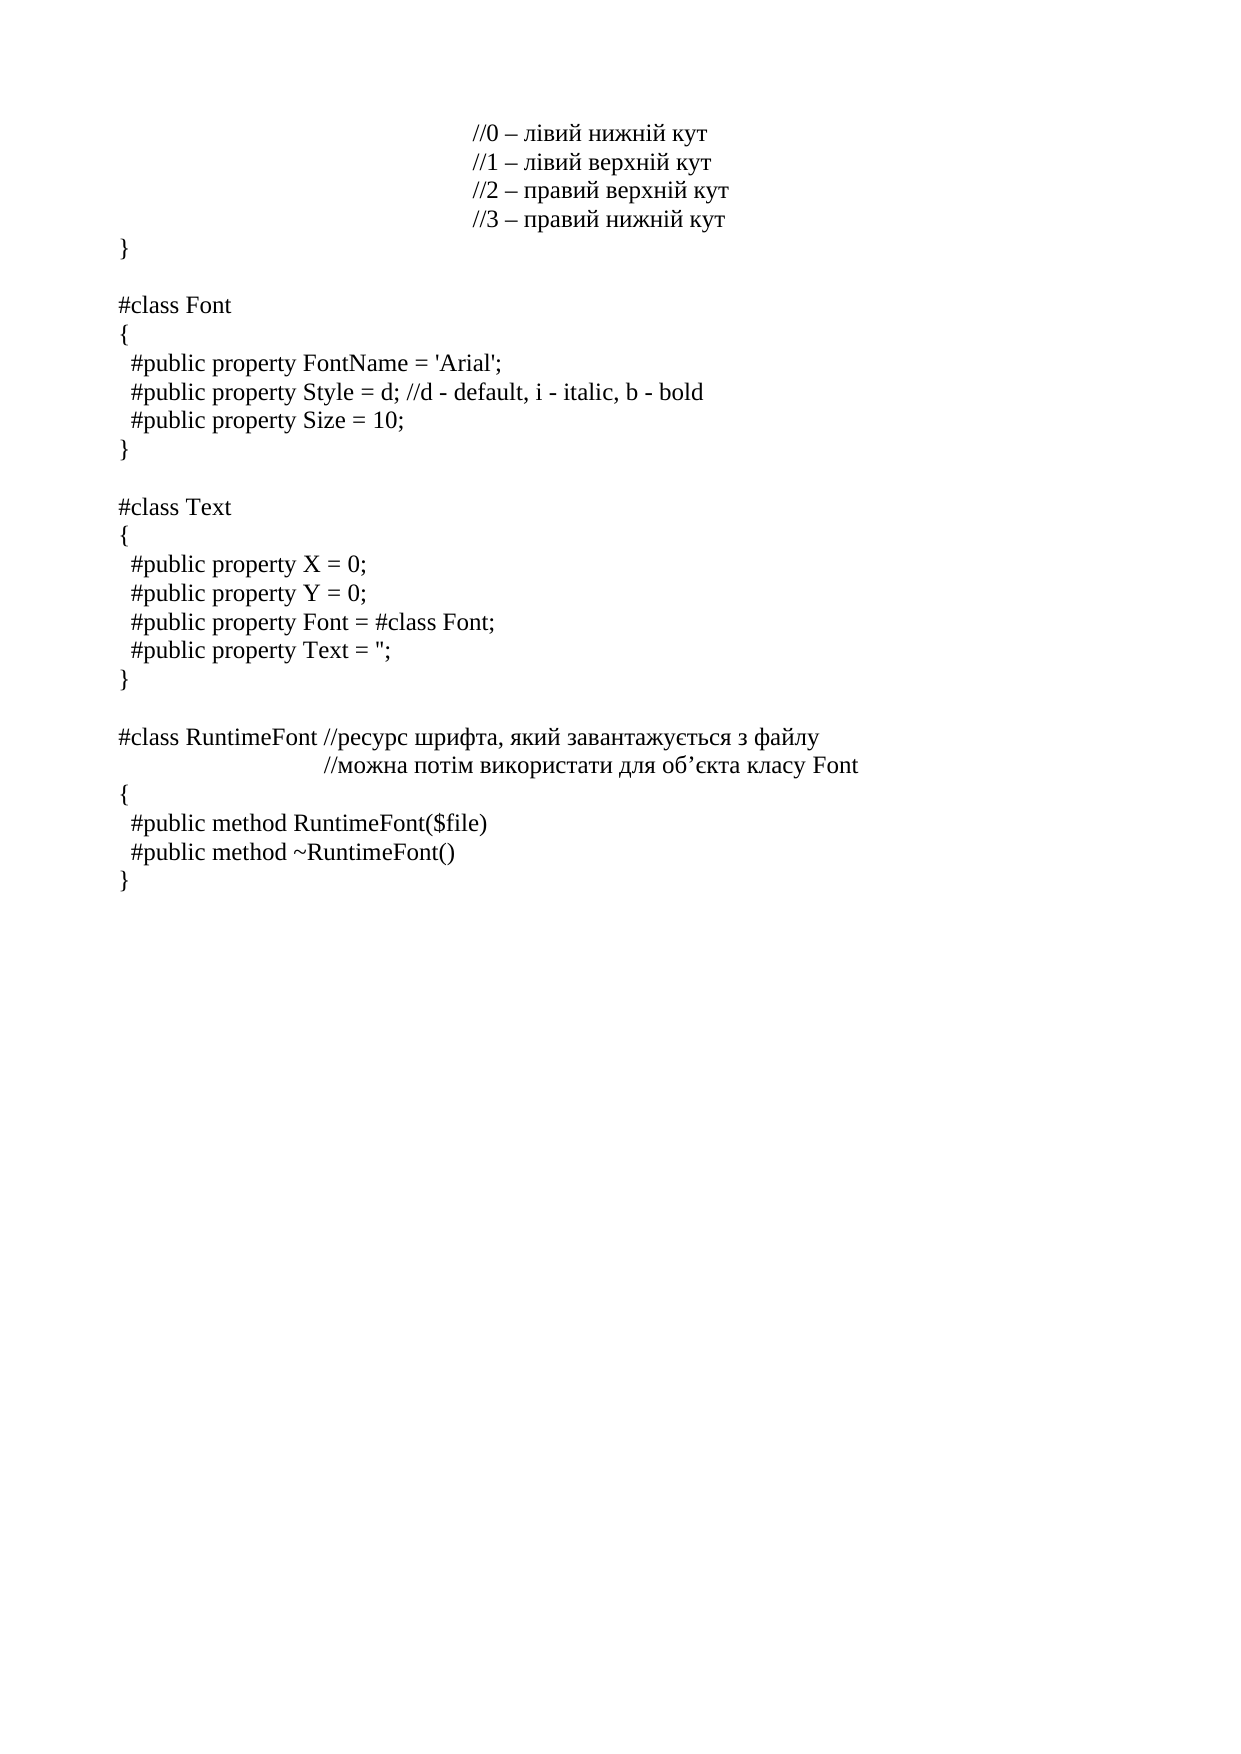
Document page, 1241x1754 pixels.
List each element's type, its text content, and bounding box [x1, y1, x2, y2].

text //можна потім використати для об’єкта класу Font [118, 751, 1122, 779]
text #public property Text = ''; [118, 636, 1122, 664]
text { [118, 319, 1122, 348]
text { [118, 521, 1122, 549]
text { [118, 779, 1122, 808]
text #class Text [118, 492, 1122, 521]
text //0 – лівий нижній кут [118, 118, 1122, 147]
text //3 – правий нижній кут [118, 204, 1122, 233]
text #public property Font = #class Font; [118, 607, 1122, 636]
text } [118, 434, 1122, 463]
text #public property X = 0; [118, 549, 1122, 578]
text #class RuntimeFont //ресурс шрифта, який завантажується з файлу [118, 722, 1122, 751]
text #public property Y = 0; [118, 578, 1122, 607]
text #class Font [118, 291, 1122, 319]
text #public method RuntimeFont($file) [118, 808, 1122, 837]
text } [118, 233, 1122, 262]
text } [118, 664, 1122, 693]
text #public property FontName = 'Arial'; [118, 348, 1122, 377]
text #public method ~RuntimeFont() [118, 837, 1122, 866]
text } [118, 866, 1122, 894]
text //2 – правий верхній кут [118, 176, 1122, 204]
text #public property Style = d; //d - default, i - italic, b - bold [118, 377, 1122, 406]
text //1 – лівий верхній кут [118, 147, 1122, 176]
text #public property Size = 10; [118, 406, 1122, 434]
